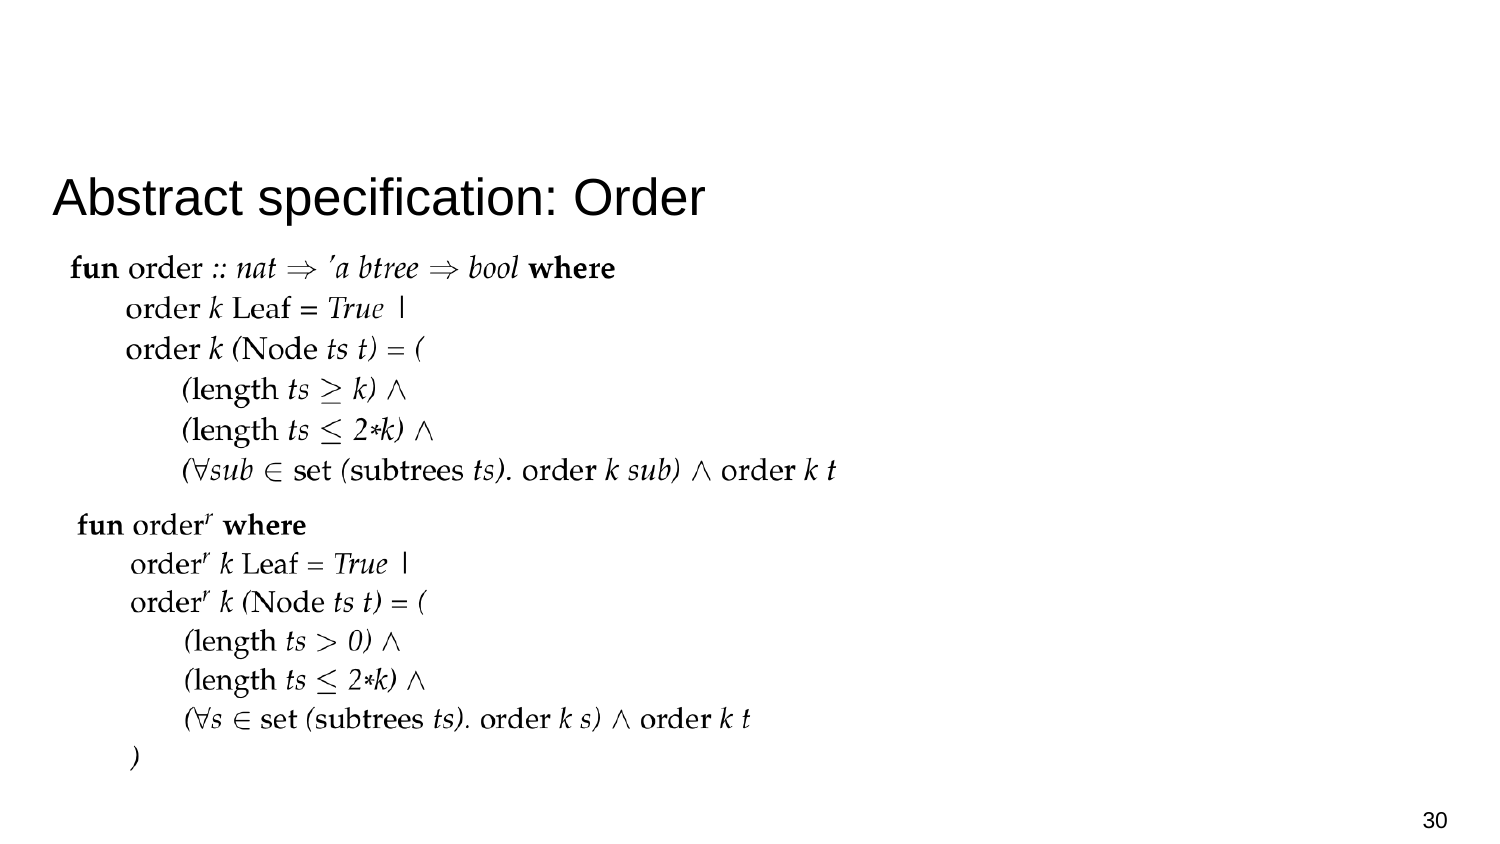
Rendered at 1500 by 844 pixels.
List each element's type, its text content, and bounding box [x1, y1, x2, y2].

picture [52, 236, 859, 781]
title Abstract specification: Order [52, 159, 1449, 227]
